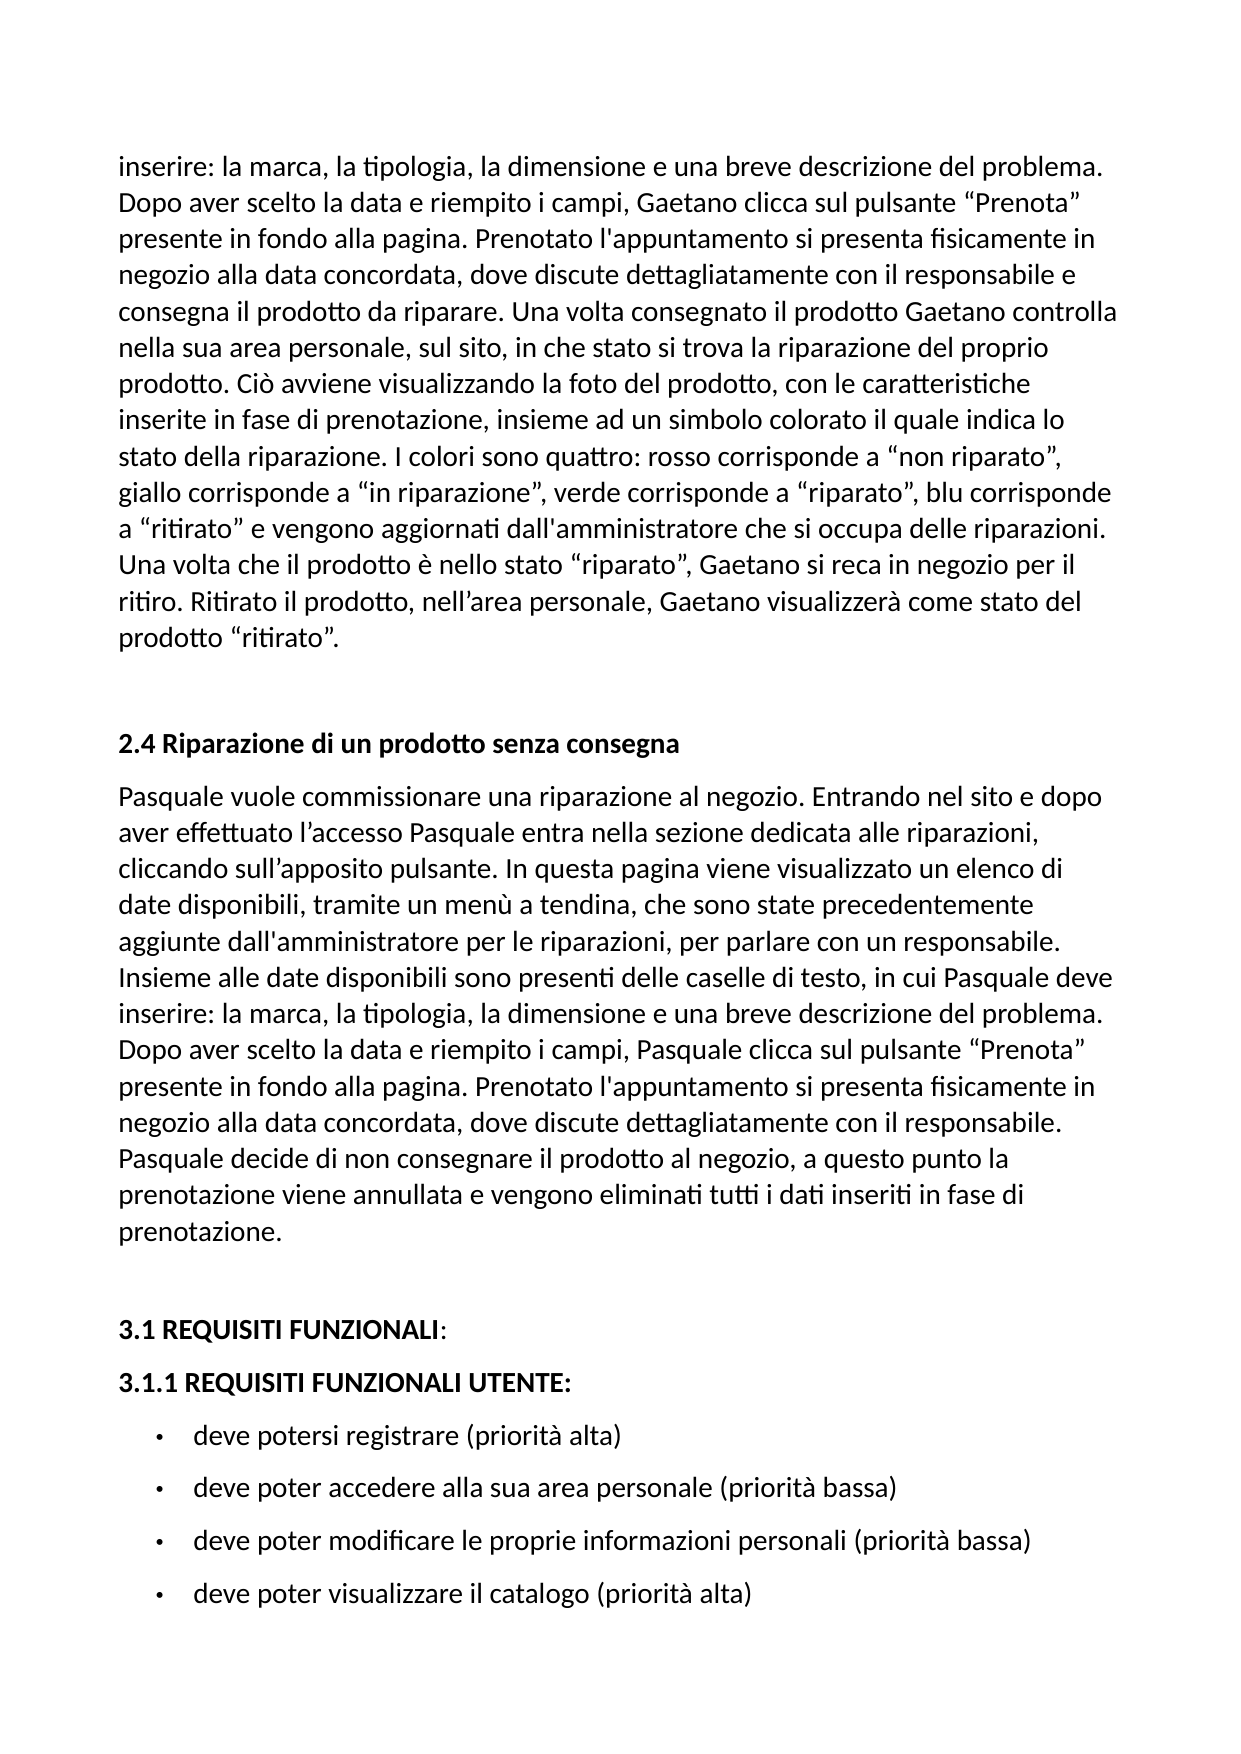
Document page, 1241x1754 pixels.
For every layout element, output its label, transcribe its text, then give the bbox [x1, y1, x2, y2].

text Pasquale vuole commissionare una riparazione al negozio. Entrando nel sito e dopo aver effettuato l’accesso Pasquale entra nella sezione dedicata alle riparazioni, cliccando sull’apposito pulsante. In questa pagina viene visualizzato un elenco di date disponibili, tramite un menù a tendina, che sono state precedentemente aggiunte dall'amministratore per le riparazioni, per parlare con un responsabile. Insieme alle date disponibili sono presenti delle caselle di testo, in cui Pasquale deve inserire: la marca, la tipologia, la dimensione e una breve descrizione del problema. Dopo aver scelto la data e riempito i campi, Pasquale clicca sul pulsante “Prenota” presente in fondo alla pagina. Prenotato l'appuntamento si presenta fisicamente in negozio alla data concordata, dove discute dettagliatamente con il responsabile. Pasquale decide di non consegnare il prodotto al negozio, a questo punto la prenotazione viene annullata e vengono eliminati tutti i dati inseriti in fase di prenotazione. [118, 778, 1122, 1248]
list deve poter accedere alla sua area personale (priorità bassa) [156, 1469, 1122, 1505]
text 2.4 Riparazione di un prodotto senza consegna [118, 725, 1122, 760]
text 3.1.1 REQUISITI FUNZIONALI UTENTE: [118, 1364, 1122, 1399]
list deve potersi registrare (priorità alta) [156, 1417, 1122, 1452]
list deve poter visualizzare il catalogo (priorità alta) [156, 1575, 1122, 1611]
text inserire: la marca, la tipologia, la dimensione e una breve descrizione del problema. Dopo aver scelto la data e riempito i campi, Gaetano clicca sul pulsante “Prenota” presente in fondo alla pagina. Prenotato l'appuntamento si presenta fisicamente in negozio alla data concordata, dove discute dettagliatamente con il responsabile e consegna il prodotto da riparare. Una volta consegnato il prodotto Gaetano controlla nella sua area personale, sul sito, in che stato si trova la riparazione del proprio prodotto. Ciò avviene visualizzando la foto del prodotto, con le caratteristiche inserite in fase di prenotazione, insieme ad un simbolo colorato il quale indica lo stato della riparazione. I colori sono quattro: rosso corrisponde a “non riparato”, giallo corrisponde a “in riparazione”, verde corrisponde a “riparato”, blu corrisponde a “ritirato” e vengono aggiornati dall'amministratore che si occupa delle riparazioni. Una volta che il prodotto è nello stato “riparato”, Gaetano si reca in negozio per il ritiro. Ritirato il prodotto, nell’area personale, Gaetano visualizzerà come stato del prodotto “ritirato”. [118, 148, 1122, 654]
text 3.1 REQUISITI FUNZIONALI: [118, 1311, 1122, 1346]
list deve poter modificare le proprie informazioni personali (priorità bassa) [156, 1522, 1122, 1558]
